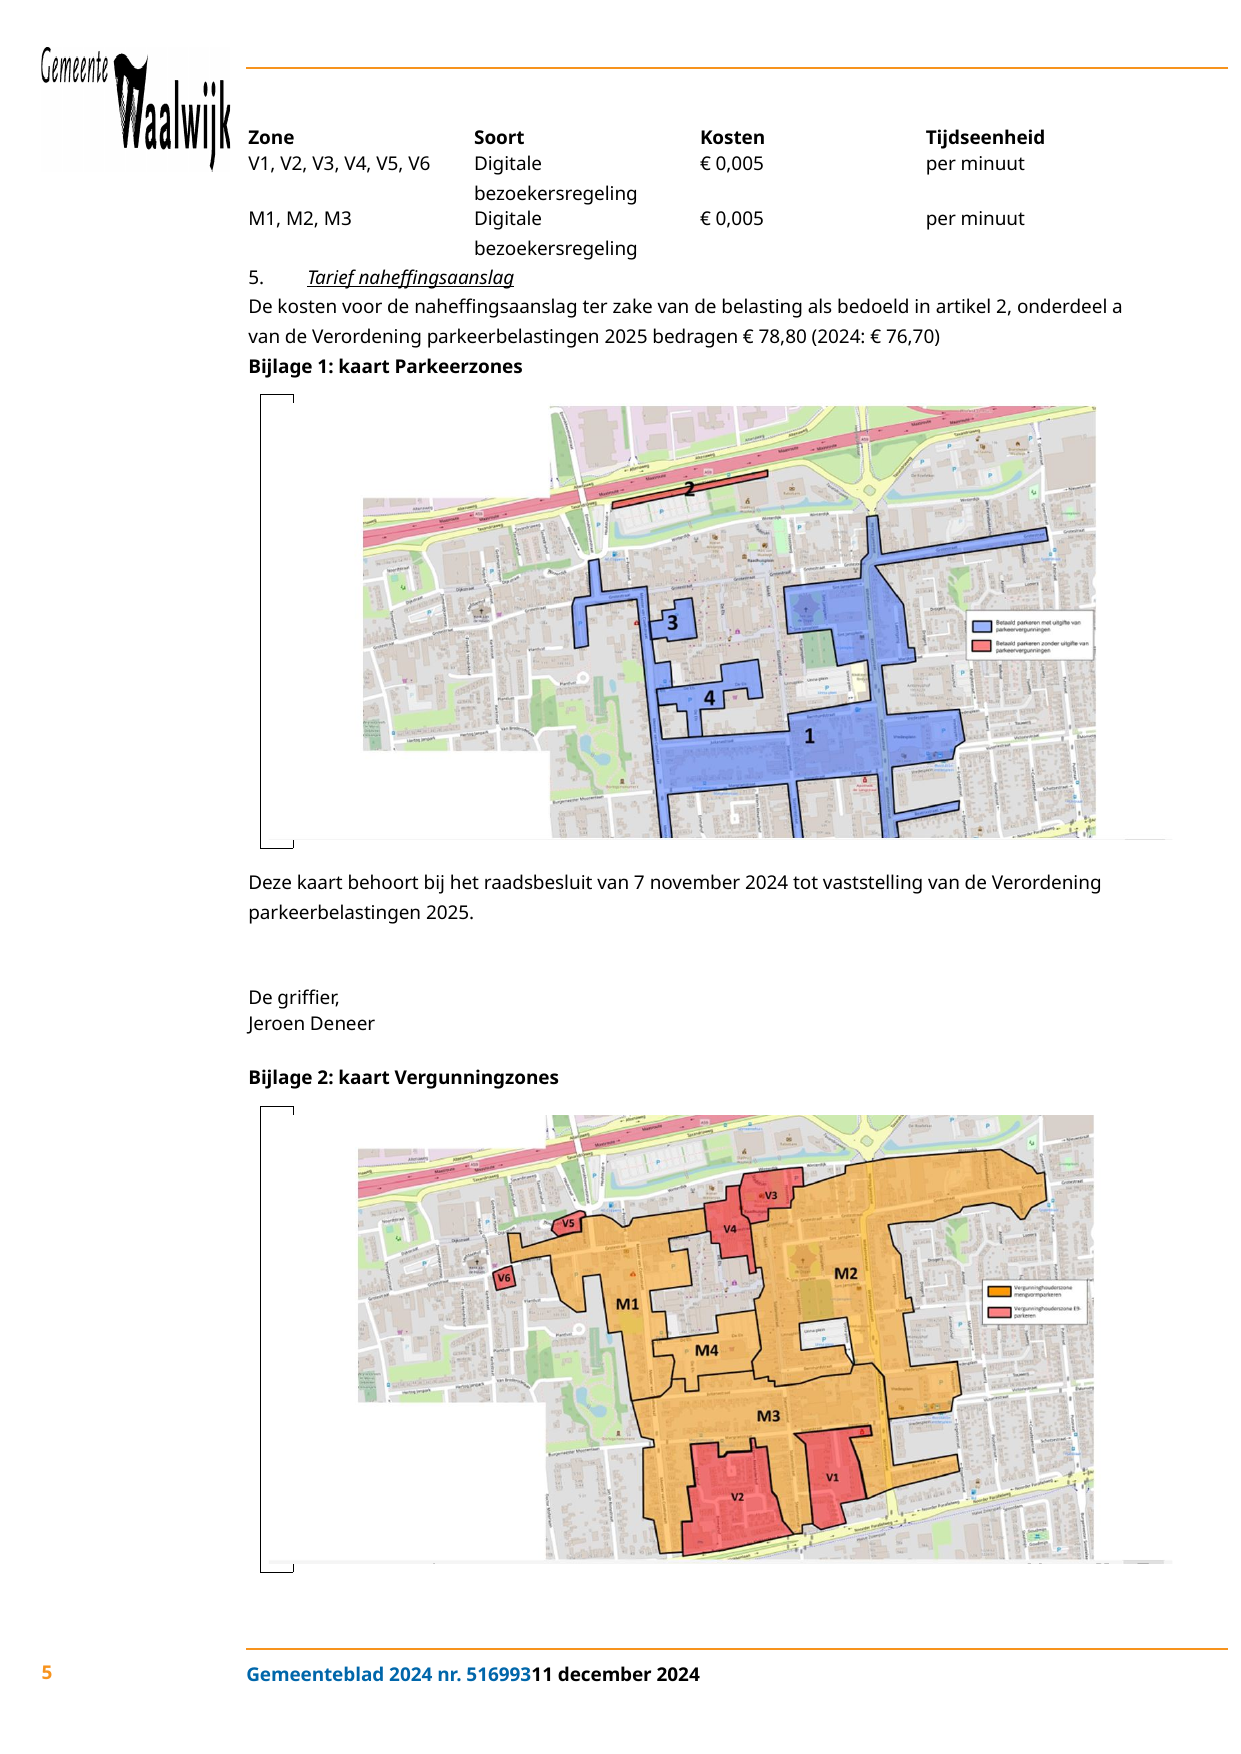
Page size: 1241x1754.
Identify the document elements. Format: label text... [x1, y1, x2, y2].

table_header Soort [474, 125, 700, 150]
text De kosten voor de naheffingsaanslag ter zake van de belasting als bedoeld in artikel 2, onderdeel a van de Verordening parkeerbelastingen 2025 bedragen € 78,80 (2024: € 76,70) [248, 294, 1152, 349]
text Bijlage 1: kaart Parkeerzones [248, 353, 1152, 378]
table_cell [850, 984, 1152, 1010]
table_cell [850, 1010, 1152, 1036]
table_header Tijdseenheid [926, 125, 1152, 150]
table_cell per minuut [926, 206, 1152, 261]
picture [268, 1115, 1173, 1564]
table_cell [248, 1036, 549, 1061]
table_cell V1, V2, V3, V4, V5, V6 [248, 150, 474, 206]
picture [41, 47, 231, 172]
table_cell [850, 1036, 1152, 1061]
table_cell De griffier, [248, 984, 850, 1010]
table_header Kosten [700, 125, 926, 150]
table_cell Digitale bezoekersregeling [474, 206, 700, 261]
table_cell Jeroen Deneer [248, 1010, 850, 1036]
table_header [248, 958, 549, 984]
table_header [549, 958, 1152, 984]
table_cell M1, M2, M3 [248, 206, 474, 261]
text Bijlage 2: kaart Vergunningzones [248, 1064, 1152, 1090]
text Deze kaart behoort bij het raadsbesluit van 7 november 2024 tot vaststelling van de Verordening parkeerbelastingen 2025. [248, 869, 1152, 925]
table_header Zone [248, 125, 474, 150]
list Tarief naheffingsaanslag [248, 264, 1152, 290]
table_cell Digitale bezoekersregeling [474, 150, 700, 206]
table_cell € 0,005 [700, 150, 926, 206]
table_cell € 0,005 [700, 206, 926, 261]
picture [268, 403, 1173, 840]
table_cell per minuut [926, 150, 1152, 206]
table_cell [549, 1036, 850, 1061]
